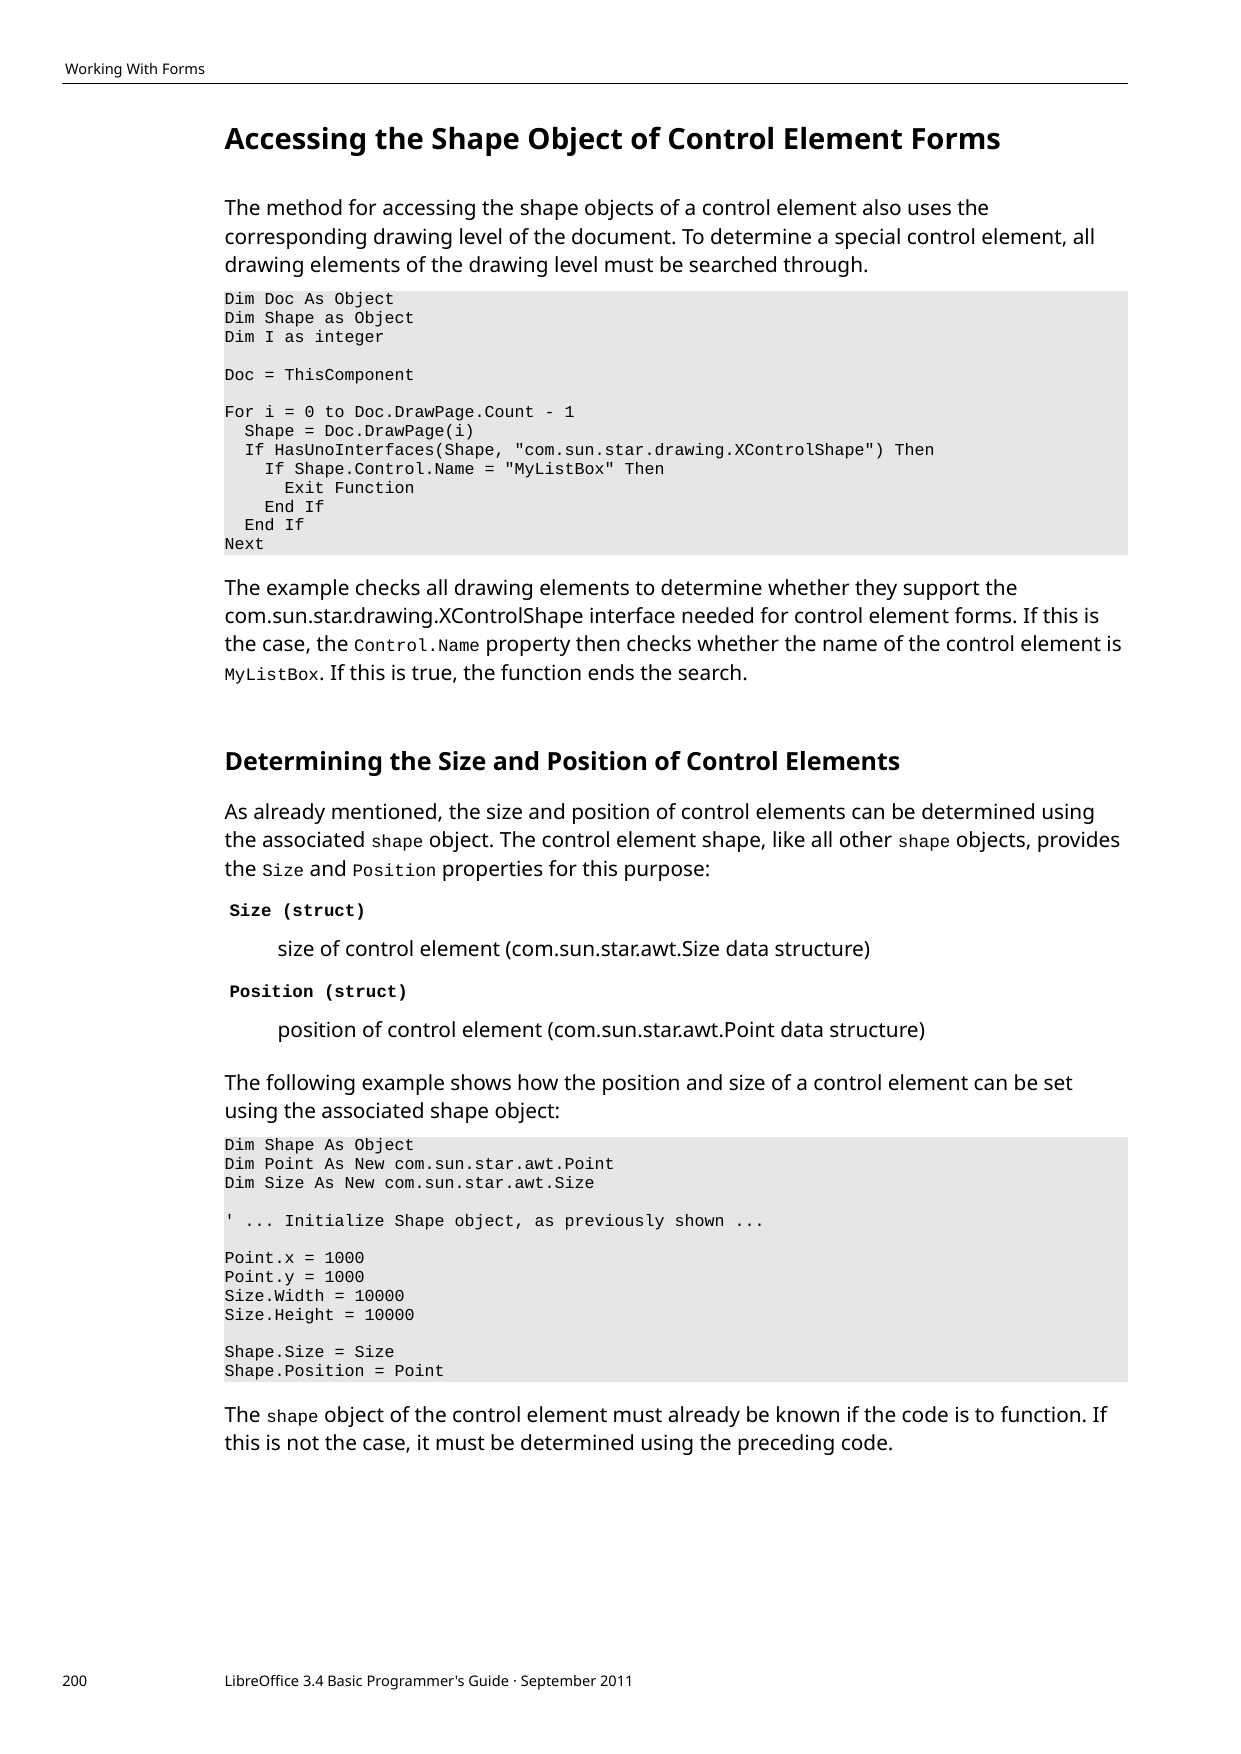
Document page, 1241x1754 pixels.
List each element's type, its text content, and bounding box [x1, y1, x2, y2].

text Dim Doc As Object Dim Shape as Object Dim I as integer Doc = ThisComponent For i = 0 to Doc.DrawPage.Count - 1 Shape = Doc.DrawPage(i) If HasUnoInterfaces(Shape, "com.sun.star.drawing.XControlShape") Then If Shape.Control.Name = "MyListBox" Then Exit Function End If End If Next [224, 291, 1128, 555]
list Position (struct) [224, 975, 1128, 1003]
text Dim Shape As Object Dim Point As New com.sun.star.awt.Point Dim Size As New com.sun.star.awt.Size ' ... Initialize Shape object, as previously shown ... Point.x = 1000 Point.y = 1000 Size.Width = 10000 Size.Height = 10000 Shape.Size = Size Shape.Position = Point [224, 1137, 1128, 1382]
list size of control element (com.sun.star.awt.Size data structure) [272, 934, 1128, 963]
text The following example shows how the position and size of a control element can be set using the associated shape object: [224, 1068, 1128, 1125]
text The example checks all drawing elements to determine whether they support the com.sun.star.drawing.XControlShape interface needed for control element forms. If this is the case, the Control.Name property then checks whether the name of the control element is MyListBox. If this is true, the function ends the search. [224, 573, 1128, 686]
list Size (struct) [224, 894, 1128, 923]
list position of control element (com.sun.star.awt.Point data structure) [272, 1015, 1128, 1044]
subtitle Accessing the Shape Object of Control Element Forms [224, 118, 1128, 158]
text The shape object of the control element must already be known if the code is to function. If this is not the case, it must be determined using the preceding code. [224, 1400, 1128, 1457]
text As already mentioned, the size and position of control elements can be determined using the associated shape object. The control element shape, like all other shape objects, provides the Size and Position properties for this purpose: [224, 797, 1128, 882]
text The method for accessing the shape objects of a control element also uses the corresponding drawing level of the document. To determine a special control element, all drawing elements of the drawing level must be searched through. [224, 193, 1128, 279]
subtitle Determining the Size and Position of Control Elements [224, 743, 1128, 777]
